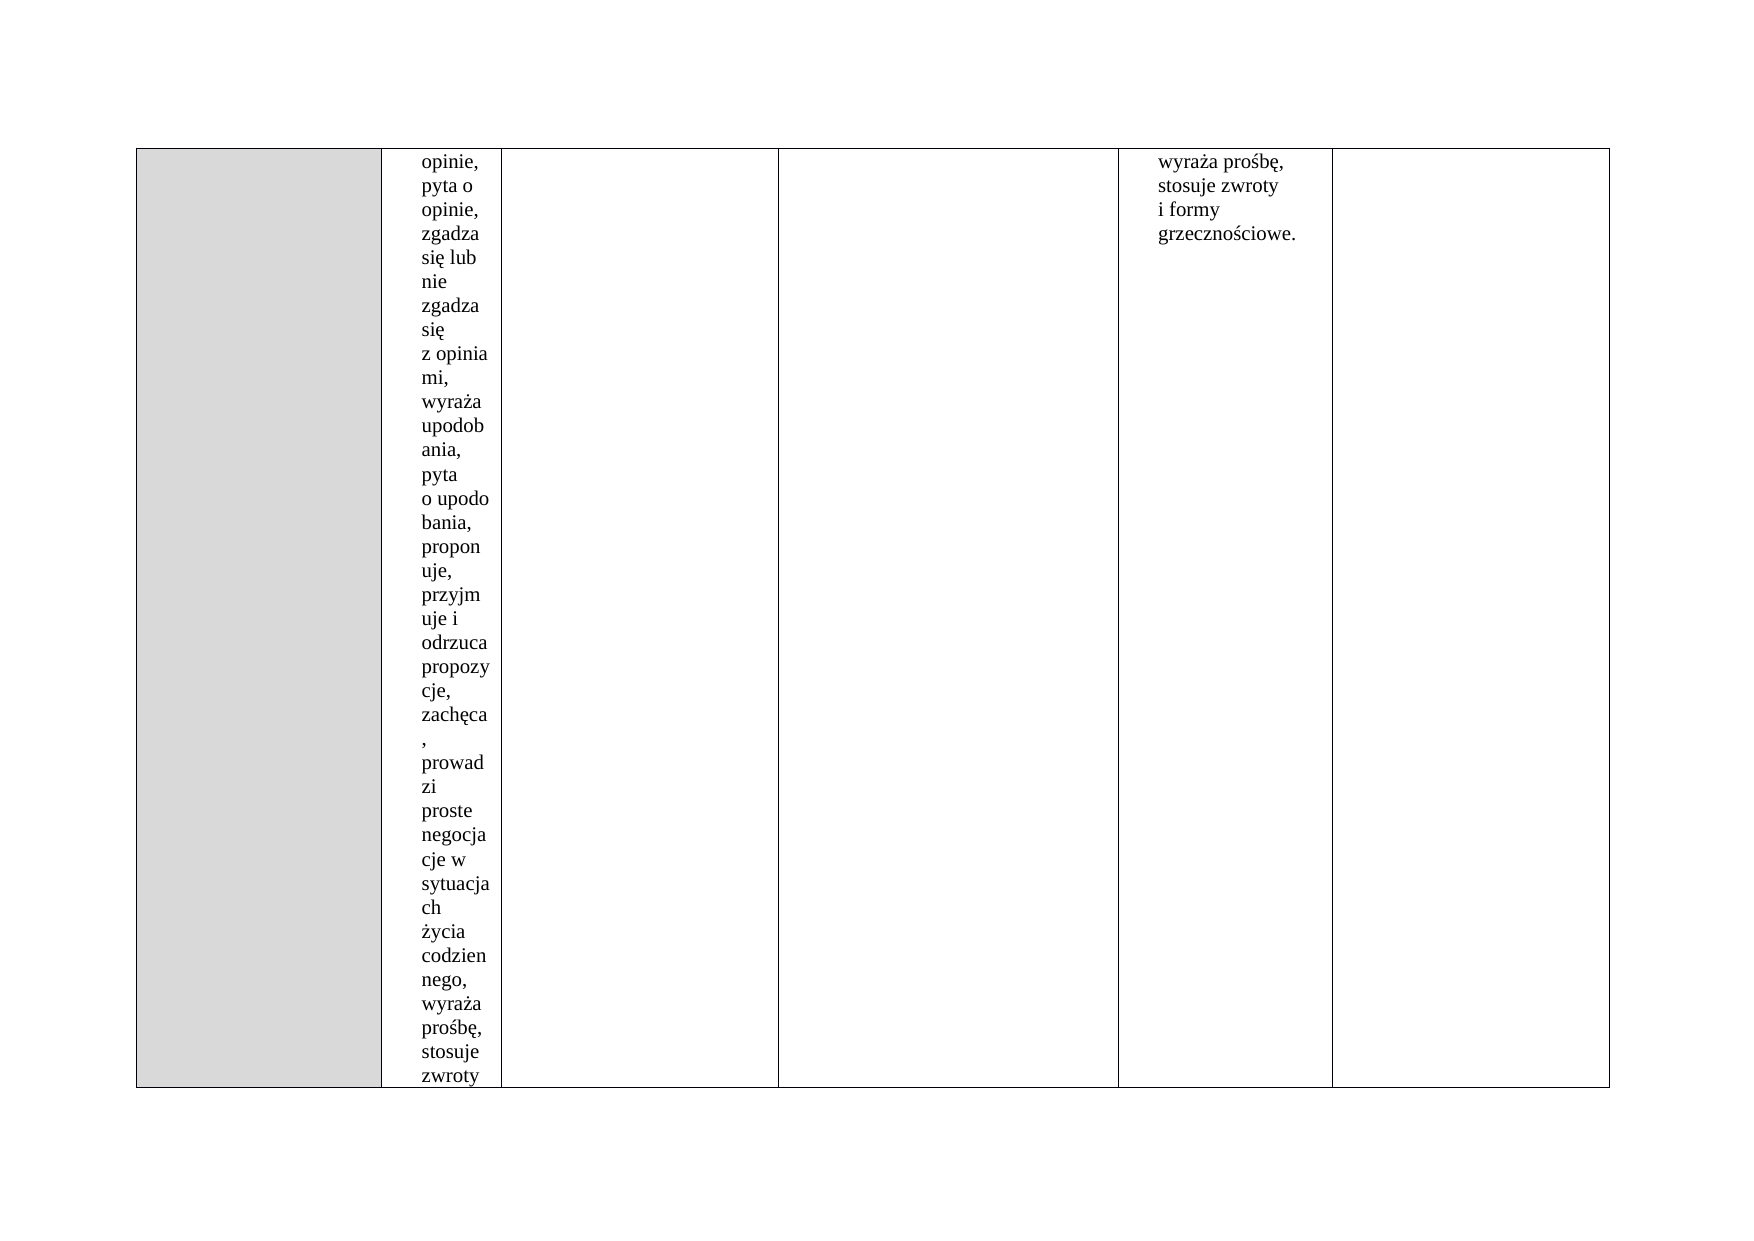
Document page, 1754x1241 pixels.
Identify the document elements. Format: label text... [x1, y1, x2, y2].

table_cell [779, 149, 1118, 1087]
table_cell [137, 149, 381, 1087]
table_cell [1333, 149, 1609, 1087]
table_cell opinie, pyta o opinie, zgadza się lub nie zgadza się z opiniami, wyraża upodobania, pyta o upodobania, proponuje, przyjmuje i odrzuca propozycje, zachęca, prowadzi proste negocjacje w sytuacjach życia codziennego, wyraża prośbę, stosuje zwroty [382, 149, 501, 1087]
table_cell [502, 149, 778, 1087]
table_cell wyraża prośbę, stosuje zwroty i formy grzecznościowe. [1119, 149, 1332, 1087]
